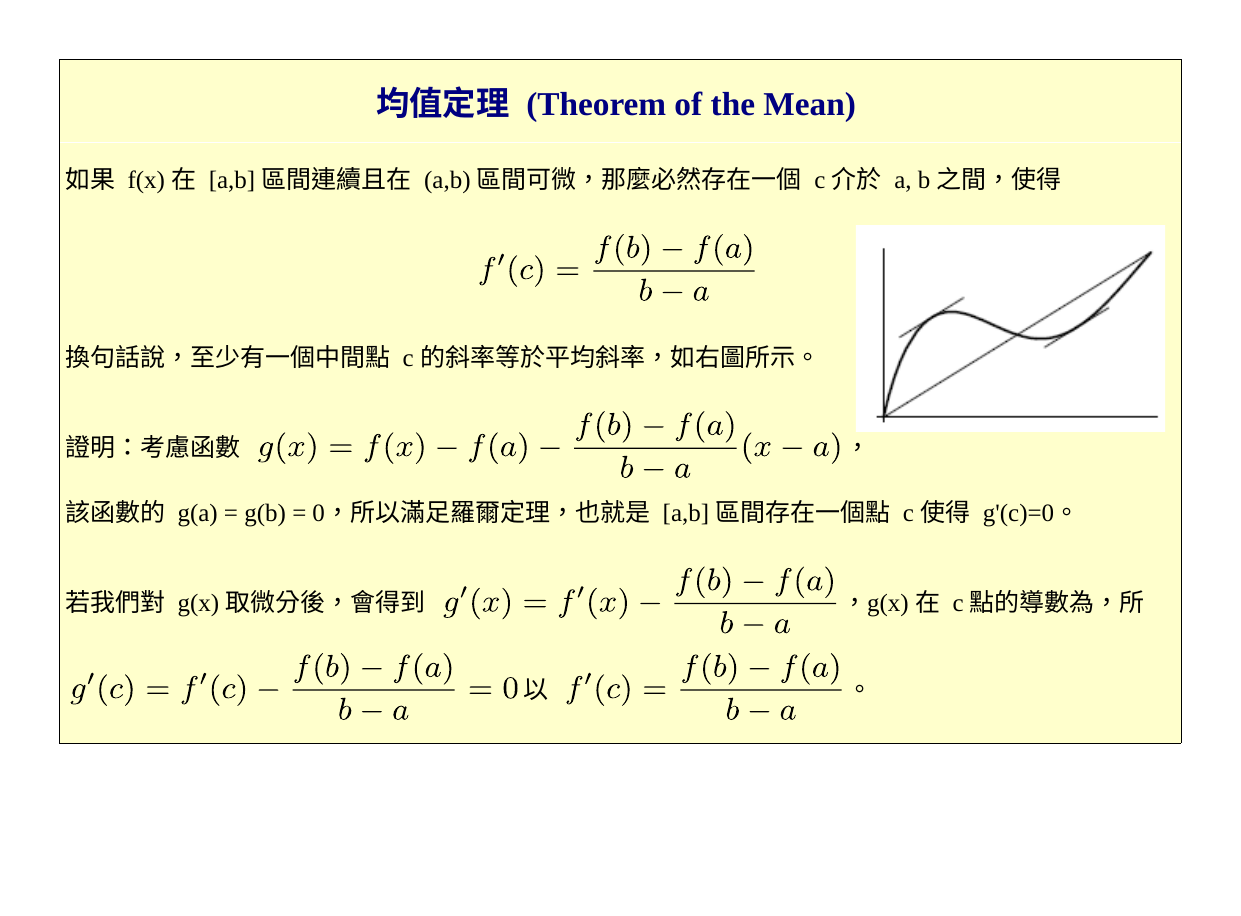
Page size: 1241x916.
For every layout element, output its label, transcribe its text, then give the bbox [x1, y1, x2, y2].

table_cell 如果 f(x) 在 [a,b] 區間連續且在 (a,b) 區間可微，那麼必然存在一個 c 介於 a, b 之間，使得 換句話說，至少有一個中間點 c 的斜率等於平均斜率，如右圖所示。 證明：考慮函數 ， 該函數的 g(a) = g(b) = 0，所以滿足羅爾定理，也就是 [a,b] 區間存在一個點 c 使得 g'(c)=0。 若我們對 g(x) 取微分後，會得到 ，g(x) 在 c 點的導數為，所以 。 [60, 143, 1181, 743]
table_header 均值定理 (Theorem of the Mean) [60, 60, 1181, 142]
picture [855, 225, 1166, 432]
